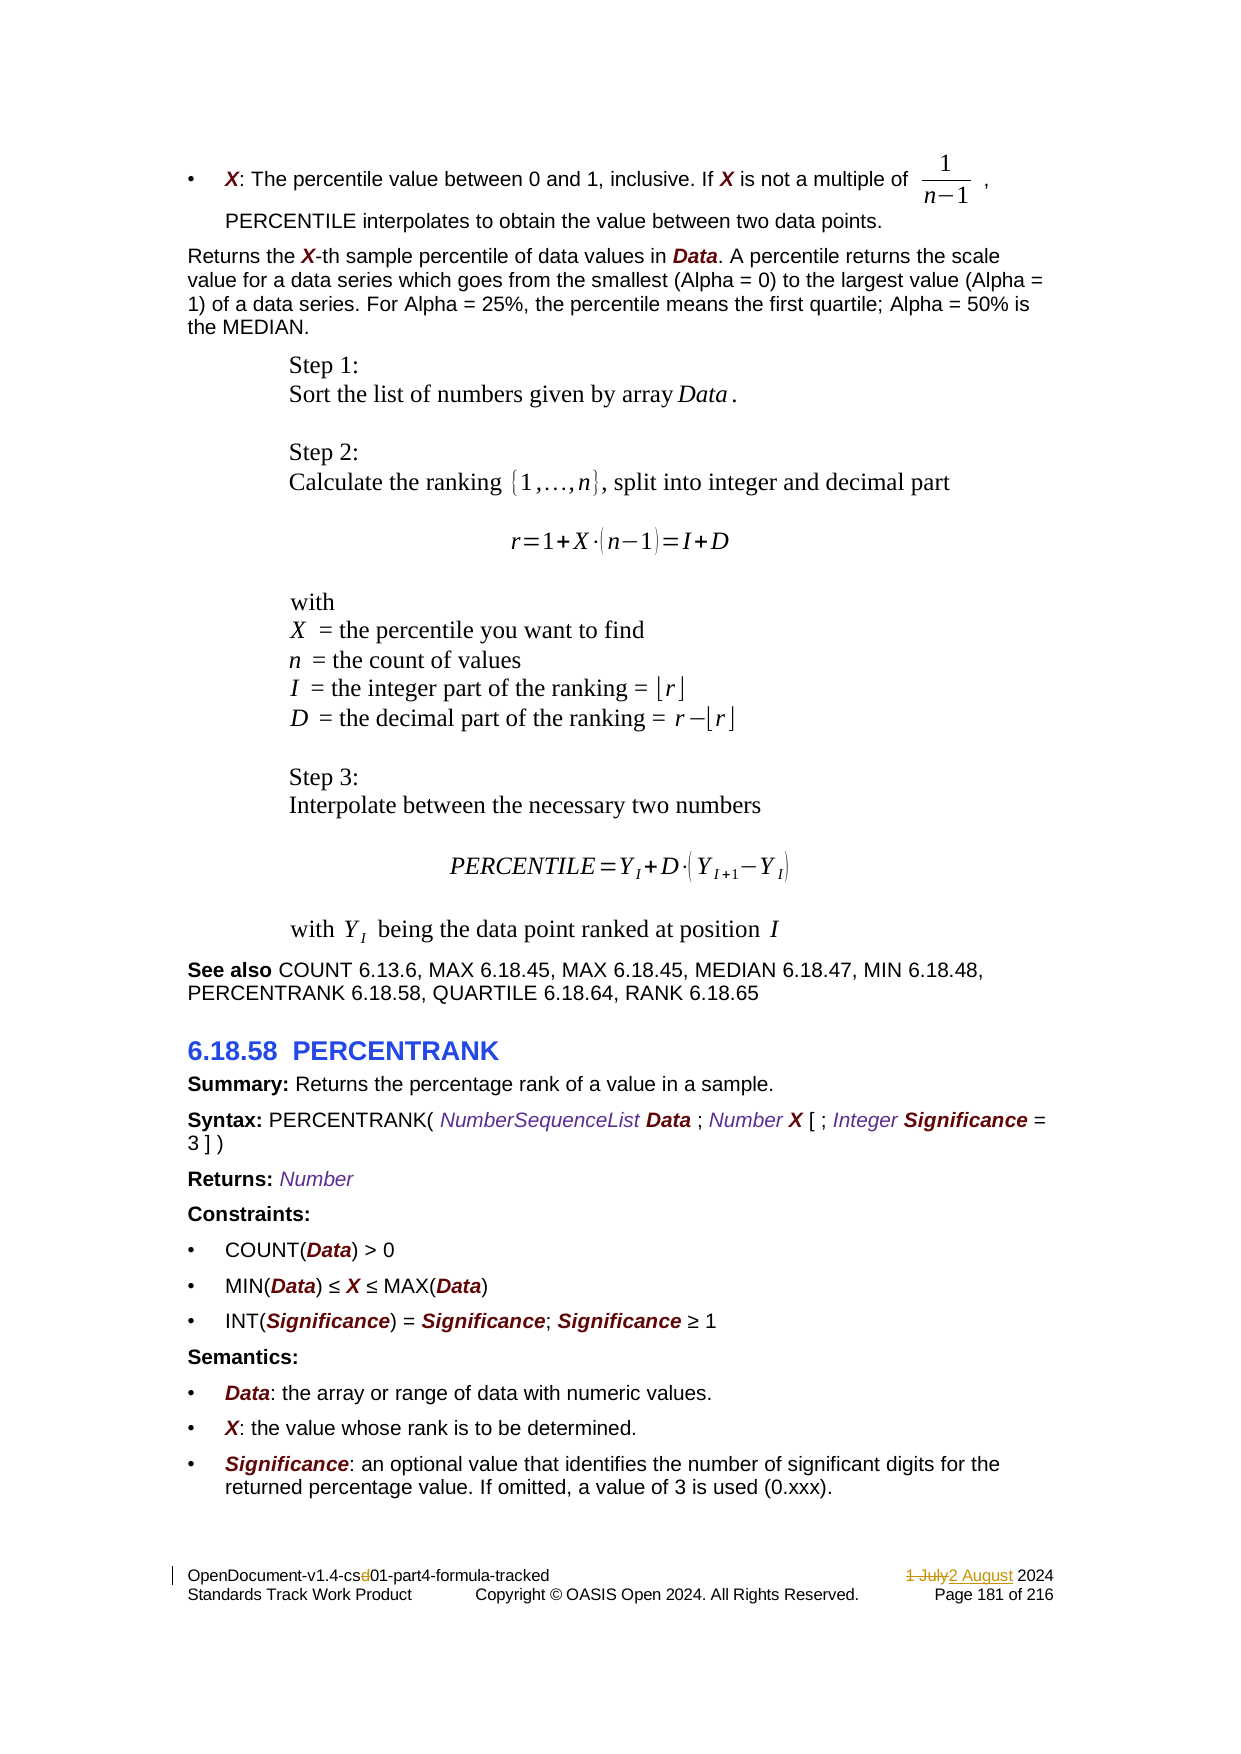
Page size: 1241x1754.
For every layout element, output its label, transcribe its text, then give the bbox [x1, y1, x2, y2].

list Significance: an optional value that identifies the number of significant digits for the returned percentage value. If omitted, a value of 3 is used (0.xxx). [187, 1452, 1053, 1499]
list COUNT(Data) > 0 [187, 1238, 1053, 1262]
text Semantics: [187, 1345, 1053, 1369]
list INT(Significance) = Significance; Significance ≥ 1 [187, 1310, 1053, 1333]
text Returns: Number [187, 1167, 1053, 1191]
text Constraints: [187, 1203, 1053, 1226]
list X: the value whose rank is to be determined. [187, 1417, 1053, 1440]
text Summary: Returns the percentage rank of a value in a sample. [187, 1072, 1053, 1096]
text See also COUNT 6.13.6, MAX 6.18.45, MAX 6.18.45, MEDIAN 6.18.47, MIN 6.18.48, PERCENTRANK 6.18.58, QUARTILE 6.18.64, RANK 6.18.65 [187, 958, 1053, 1005]
list X: The percentile value between 0 and 1, inclusive. If X is not a multiple of , PERCENTILE interpolates to obtain the value between two data points. [187, 150, 1053, 233]
text Returns the X-th sample percentile of data values in Data. A percentile returns the scale value for a data series which goes from the smallest (Alpha = 0) to the largest value (Alpha = 1) of a data series. For Alpha = 25%, the percentile means the first quartile; Alpha = 50% is the MEDIAN. [187, 245, 1053, 339]
text Syntax: PERCENTRANK( NumberSequenceList Data ; Number X [ ; Integer Significance = 3 ] ) [187, 1108, 1053, 1155]
list MIN(Data) ≤ X ≤ MAX(Data) [187, 1274, 1053, 1298]
list Data: the array or range of data with numeric values. [187, 1381, 1053, 1404]
subtitle PERCENTRANK [187, 1036, 1053, 1066]
